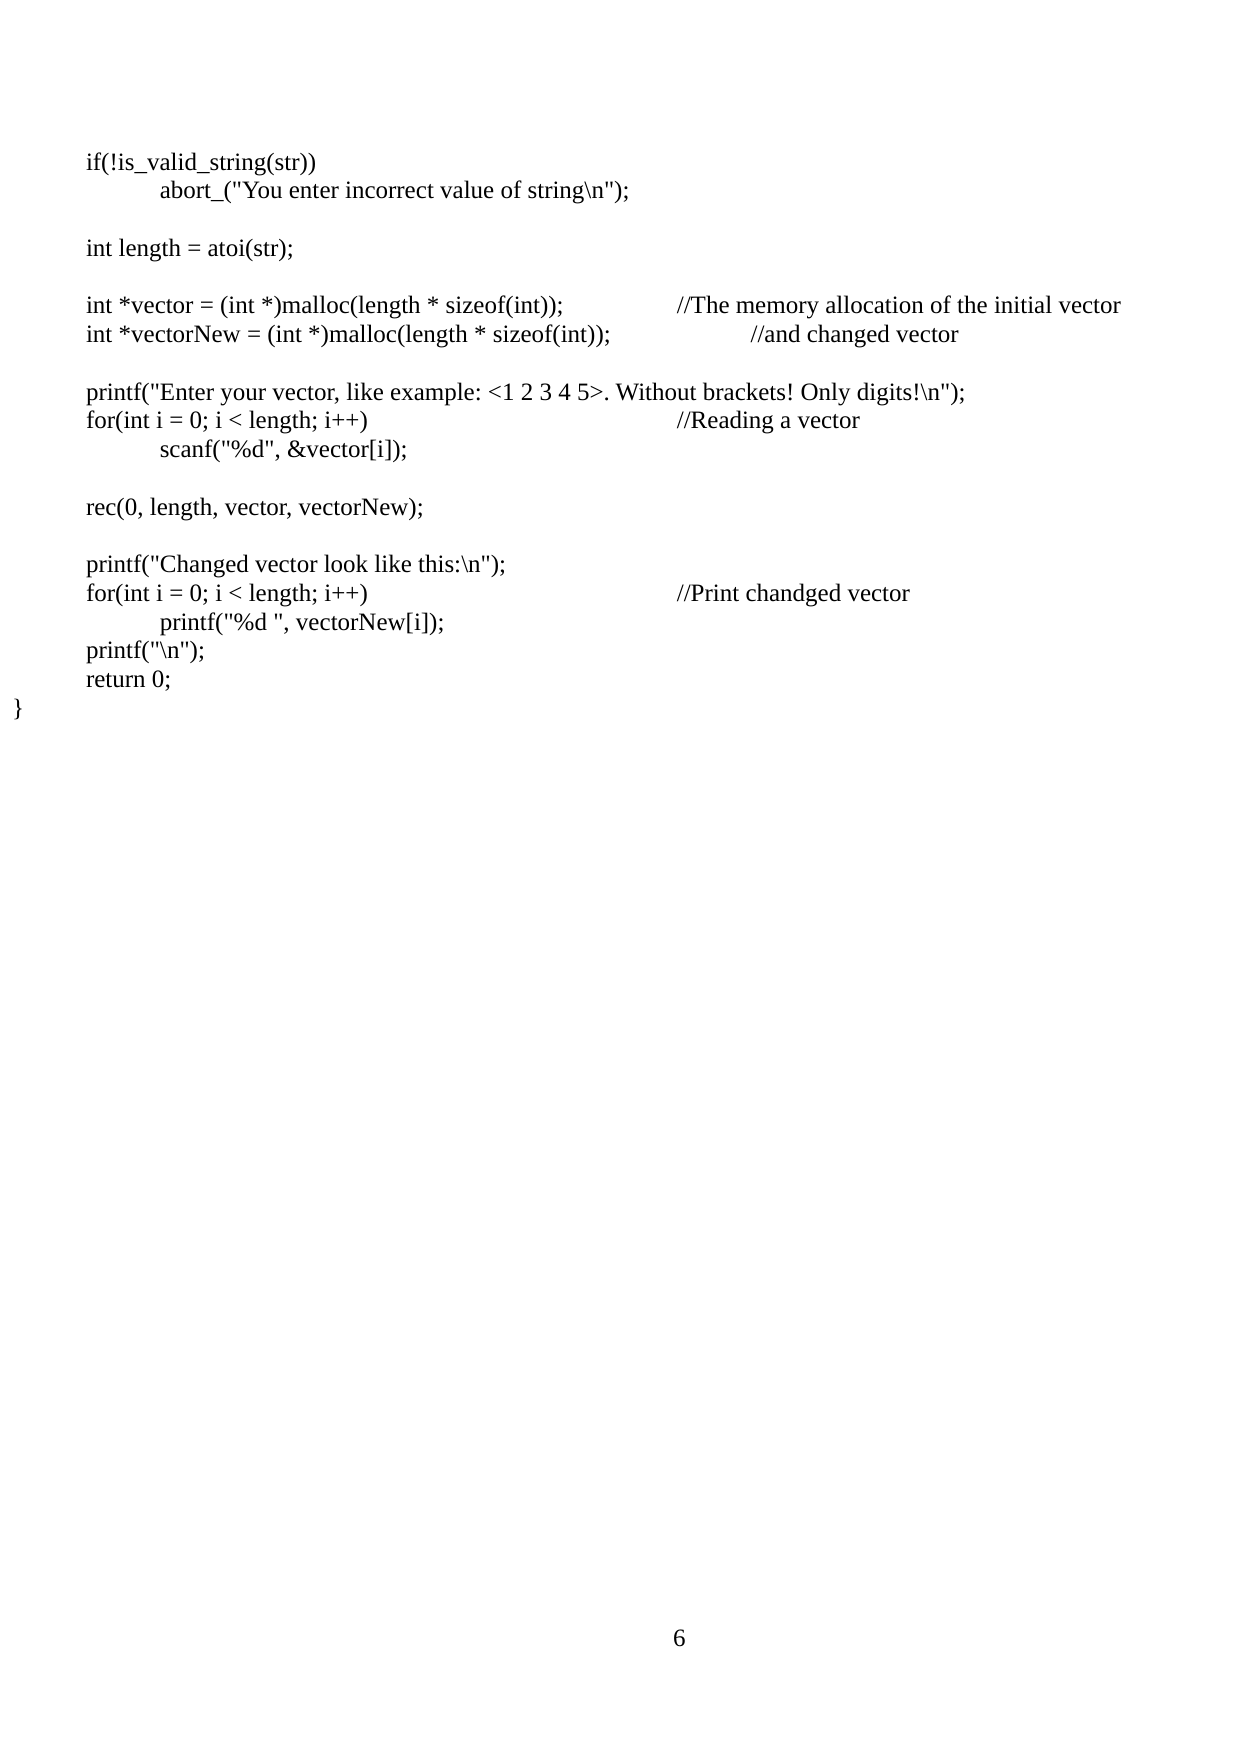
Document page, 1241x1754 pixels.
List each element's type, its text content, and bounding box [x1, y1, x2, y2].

text int *vector = (int *)malloc(length * sizeof(int)); //The memory allocation of the initial vector [12, 291, 1240, 319]
text } [12, 693, 1240, 722]
text printf("Changed vector look like this:\n"); [12, 549, 1240, 578]
text abort_("You enter incorrect value of string\n"); [12, 176, 1240, 204]
text printf("\n"); [12, 636, 1240, 664]
text int length = atoi(str); [12, 233, 1240, 262]
text int *vectorNew = (int *)malloc(length * sizeof(int)); //and changed vector [12, 319, 1240, 348]
text for(int i = 0; i < length; i++) //Reading a vector [12, 406, 1240, 434]
text return 0; [12, 664, 1240, 693]
text printf("%d ", vectorNew[i]); [12, 607, 1240, 636]
text for(int i = 0; i < length; i++) //Print chandged vector [12, 578, 1240, 607]
text rec(0, length, vector, vectorNew); [12, 492, 1240, 521]
text if(!is_valid_string(str)) [12, 147, 1240, 176]
text scanf("%d", &vector[i]); [12, 434, 1240, 463]
text printf("Enter your vector, like example: <1 2 3 4 5>. Without brackets! Only digits!\n"); [12, 377, 1240, 406]
